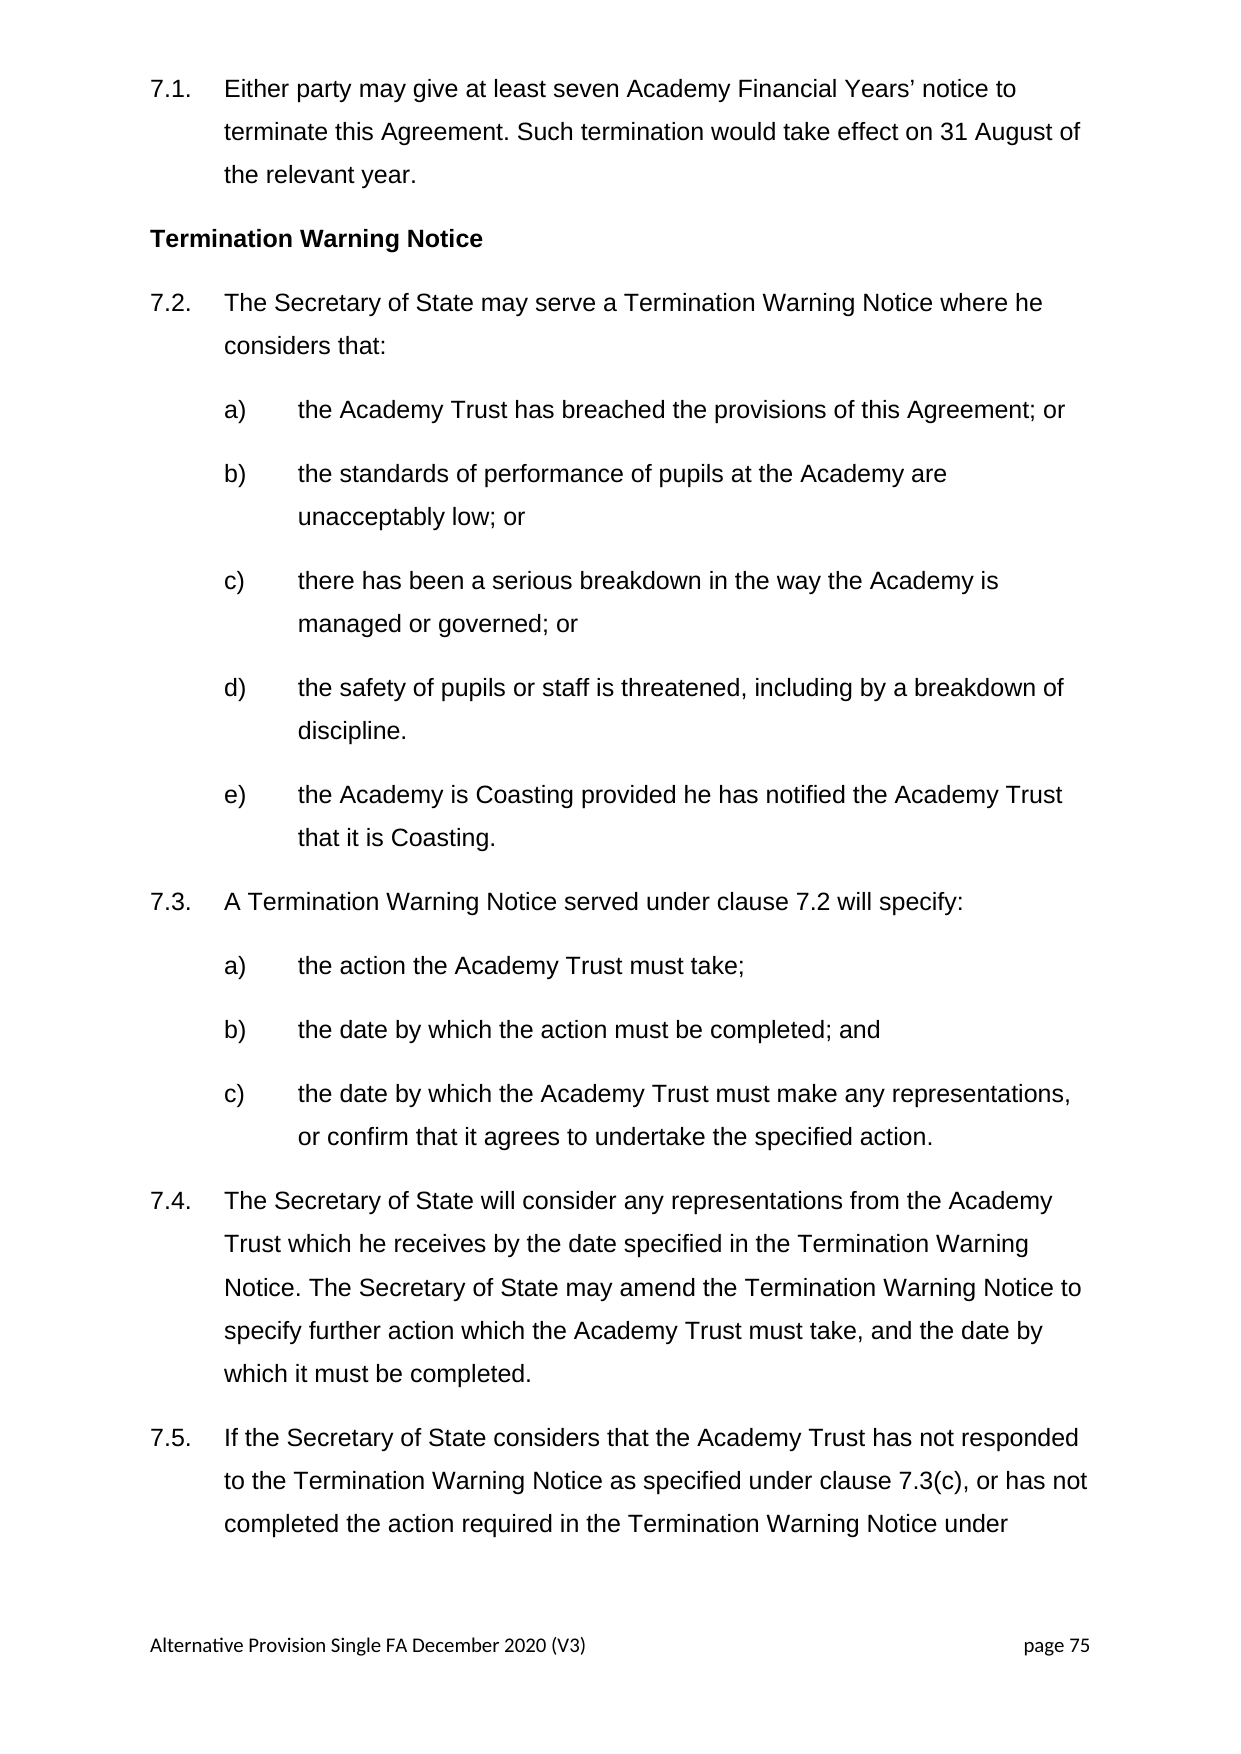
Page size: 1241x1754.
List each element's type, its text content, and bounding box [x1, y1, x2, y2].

list the standards of performance of pupils at the Academy are unacceptably low; or [224, 459, 1090, 531]
list The Secretary of State may serve a Termination Warning Notice where he considers that: [150, 288, 1090, 360]
list the date by which the action must be completed; and [224, 1015, 1090, 1044]
list there has been a serious breakdown in the way the Academy is managed or governed; or [224, 566, 1090, 638]
list the Academy Trust has breached the provisions of this Agreement; or [224, 395, 1090, 424]
list Either party may give at least seven Academy Financial Years’ notice to terminate this Agreement. Such termination would take effect on 31 August of the relevant year. [150, 74, 1090, 189]
list the action the Academy Trust must take; [224, 951, 1090, 980]
list A Termination Warning Notice served under clause 7.2 will specify: [150, 887, 1090, 916]
list the date by which the Academy Trust must make any representations, or confirm that it agrees to undertake the specified action. [224, 1079, 1090, 1151]
list If the Secretary of State considers that the Academy Trust has not responded to the Termination Warning Notice as specified under clause 7.3(c), or has not completed the action required in the Termination Warning Notice under [150, 1423, 1090, 1538]
subtitle Termination Warning Notice [150, 224, 1090, 253]
list the safety of pupils or staff is threatened, including by a breakdown of discipline. [224, 673, 1090, 745]
list The Secretary of State will consider any representations from the Academy Trust which he receives by the date specified in the Termination Warning Notice. The Secretary of State may amend the Termination Warning Notice to specify further action which the Academy Trust must take, and the date by which it must be completed. [150, 1186, 1090, 1387]
list the Academy is Coasting provided he has notified the Academy Trust that it is Coasting. [224, 780, 1090, 852]
